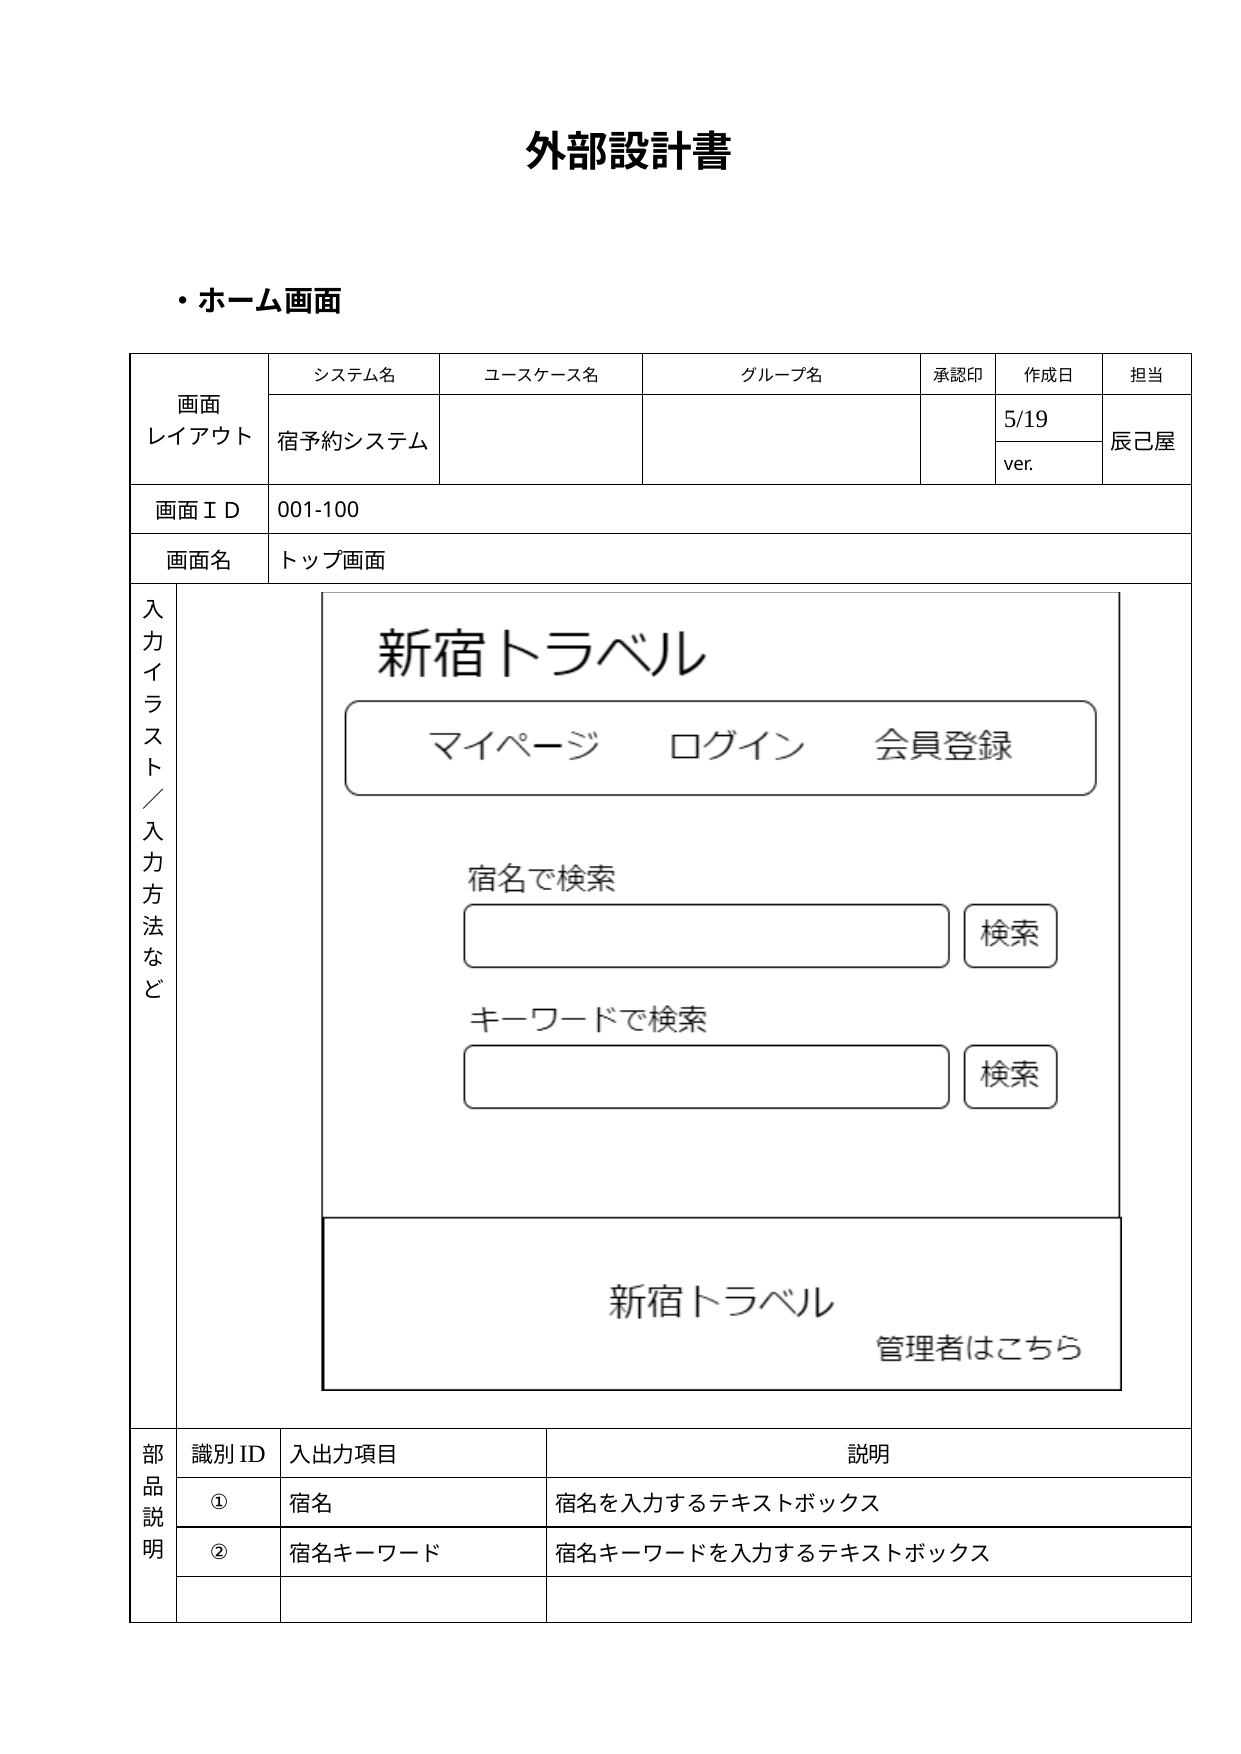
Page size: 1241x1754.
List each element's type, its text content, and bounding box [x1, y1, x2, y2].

table_cell 宿名キーワード [281, 1528, 546, 1576]
table_cell 入力イラスト／入力方法など [131, 584, 176, 1428]
table_header ユースケース名 [440, 354, 642, 394]
text ・ホーム画面 [118, 277, 1122, 319]
table_cell [547, 1577, 1191, 1622]
table_header 担当 [1103, 354, 1191, 394]
table_cell 説明 [547, 1429, 1191, 1477]
table_cell [440, 395, 642, 484]
text 外部設計書 [118, 118, 1122, 178]
table_cell 宿予約システム [269, 395, 439, 484]
table_cell 識別ID [177, 1429, 280, 1477]
table_cell 部品説明 [131, 1429, 176, 1622]
table_cell [177, 1577, 280, 1622]
table_header 承認印 [921, 354, 995, 394]
table_header システム名 [269, 354, 439, 394]
table_cell [177, 584, 1191, 1428]
table_cell 画面ＩＤ [131, 485, 268, 533]
table_header 作成日 [996, 354, 1102, 394]
table_cell 001-100 [269, 485, 1191, 533]
table_cell [643, 395, 920, 484]
table_cell [177, 1478, 280, 1526]
table_cell 辰己屋 [1103, 395, 1191, 484]
table_cell 5/19 [996, 395, 1102, 441]
table_cell 入出力項目 [281, 1429, 546, 1477]
table_cell 宿名を入力するテキストボックス [547, 1478, 1191, 1526]
table_cell [921, 395, 995, 484]
table_header 画面 レイアウト [131, 354, 268, 484]
table_cell [177, 1528, 280, 1576]
table_cell トップ画面 [269, 534, 1191, 583]
table_header グループ名 [643, 354, 920, 394]
table_cell 画面名 [131, 534, 268, 583]
table_cell 宿名 [281, 1478, 546, 1526]
table_cell 宿名キーワードを入力するテキストボックス [547, 1528, 1191, 1576]
table_cell ver. [996, 442, 1102, 484]
picture [245, 592, 1122, 1391]
table_cell [281, 1577, 546, 1622]
